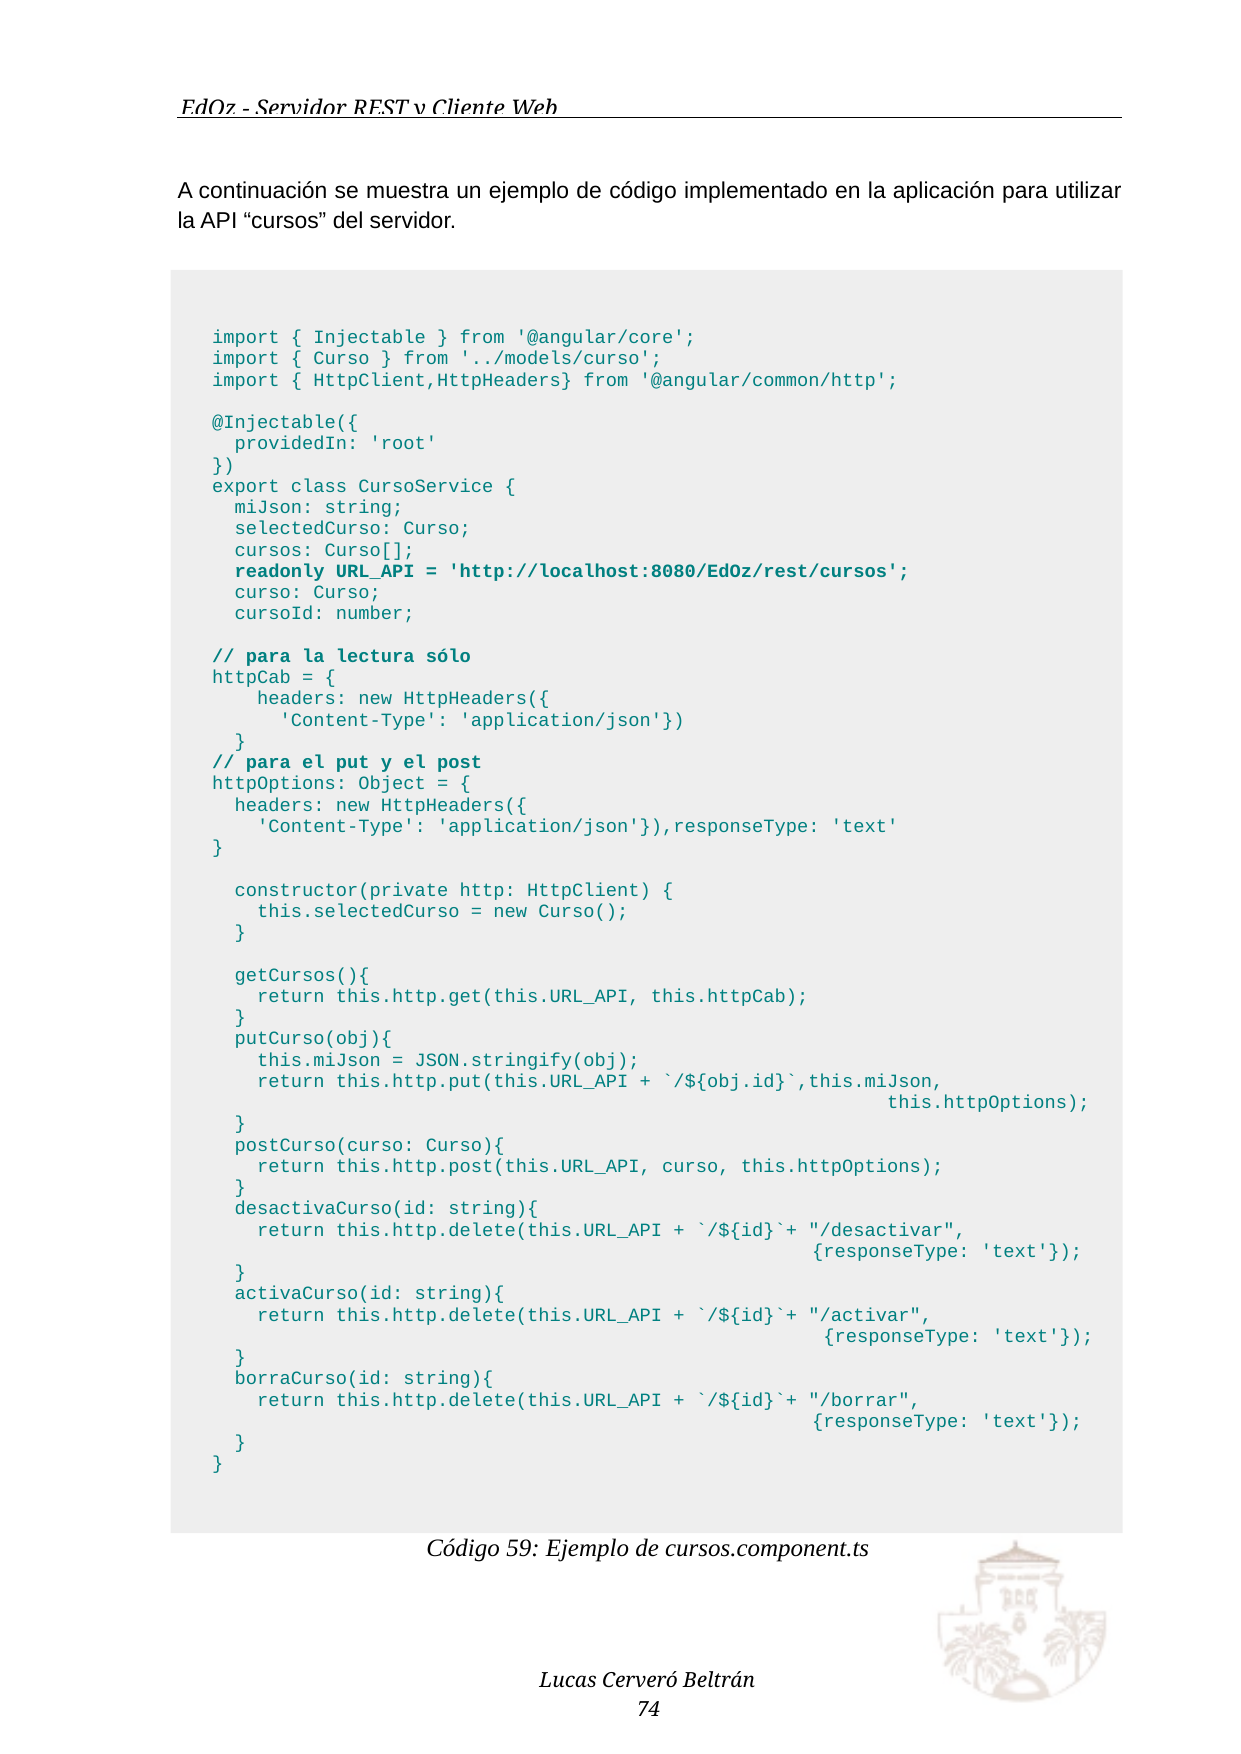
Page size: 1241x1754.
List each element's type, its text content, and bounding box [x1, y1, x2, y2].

text A continuación se muestra un ejemplo de código implementado en la aplicación para utilizar la API “cursos” del servidor. [177, 177, 1122, 234]
text Código 59: Ejemplo de cursos.component.ts [162, 256, 1136, 1562]
